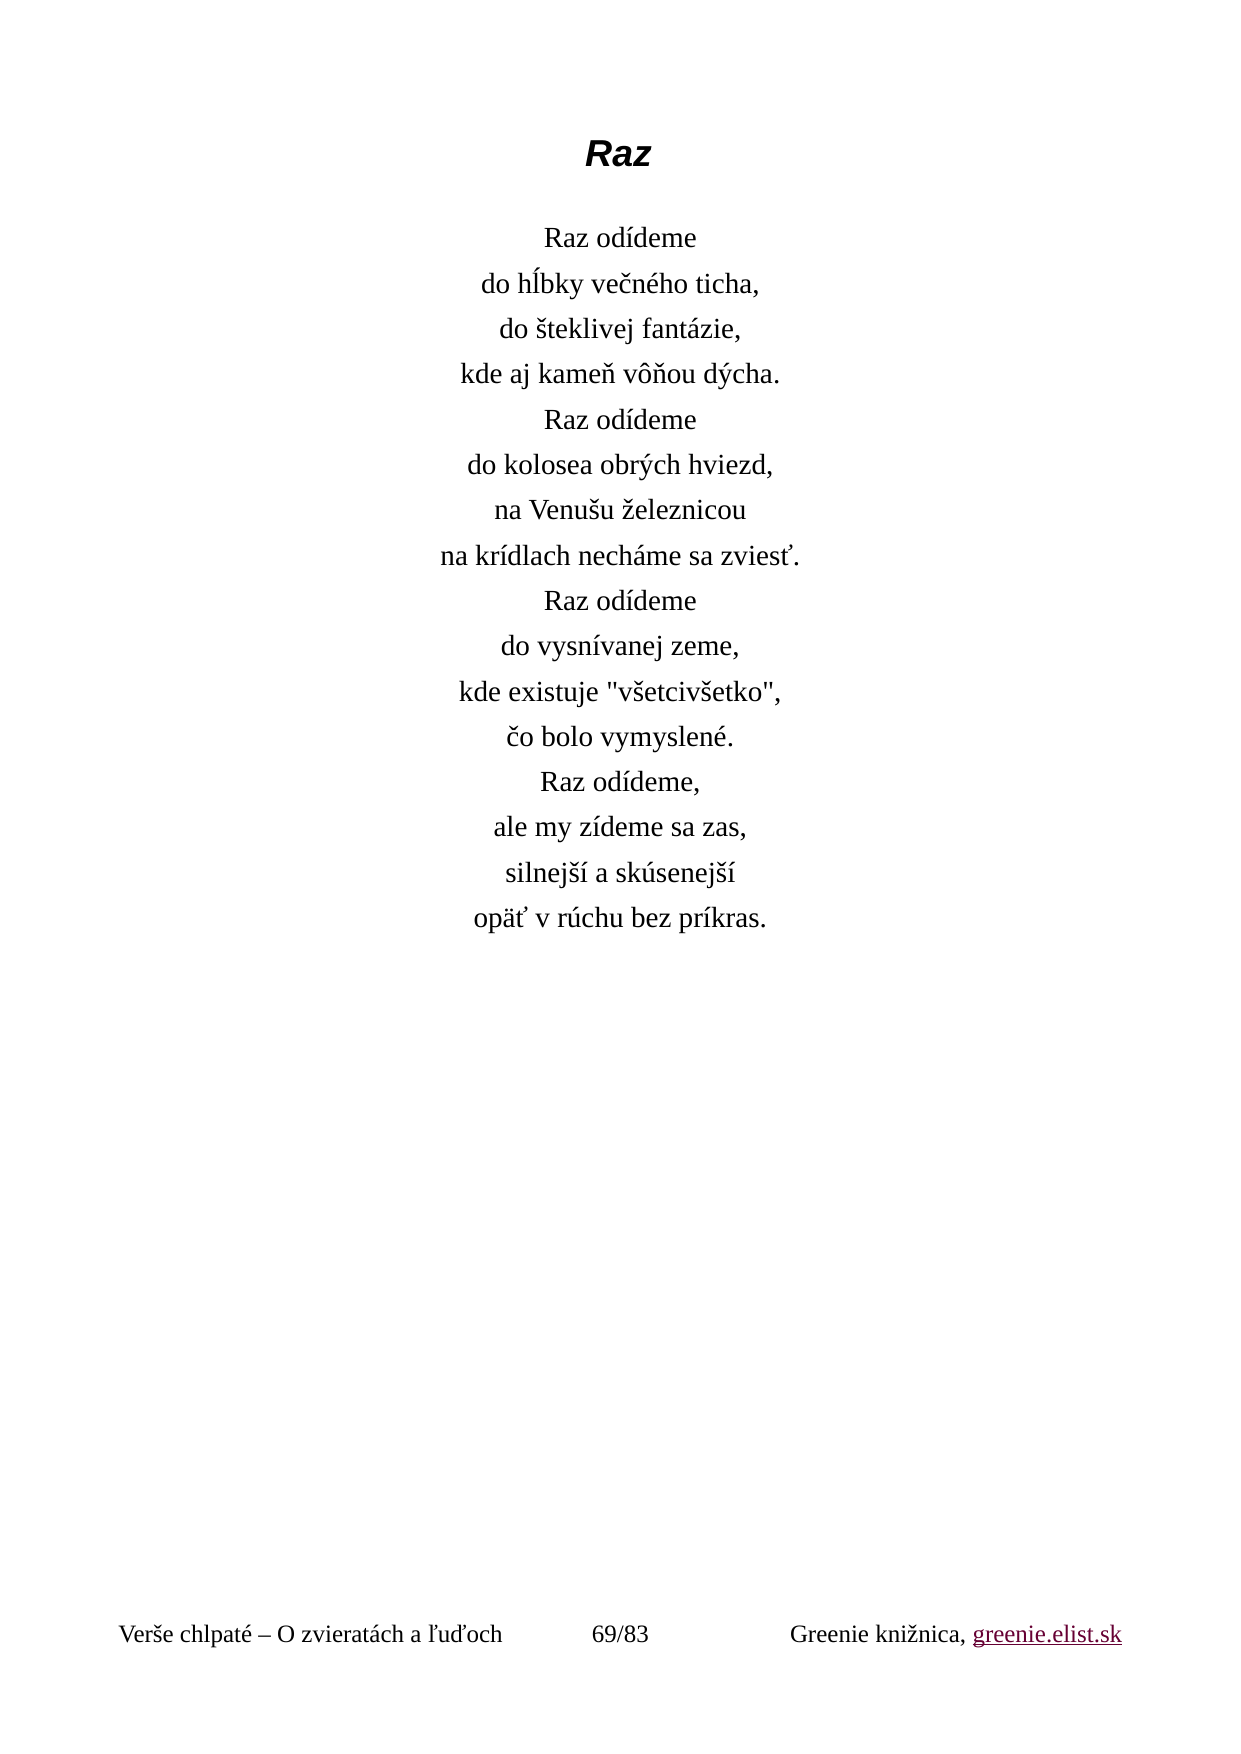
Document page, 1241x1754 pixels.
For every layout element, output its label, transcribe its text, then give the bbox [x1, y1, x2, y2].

text na krídlach necháme sa zviesť. [106, 538, 1134, 571]
text do vysnívanej zeme, [106, 628, 1134, 662]
text Raz odídeme [106, 583, 1134, 617]
text ale my zídeme sa zas, [106, 809, 1134, 843]
text Raz odídeme [106, 221, 1134, 254]
text do kolosea obrých hviezd, [106, 447, 1134, 481]
text opäť v rúchu bez príkras. [106, 900, 1134, 934]
text kde existuje "všetcivšetko", [106, 674, 1134, 707]
text do šteklivej fantázie, [106, 311, 1134, 345]
text čo bolo vymyslené. [106, 719, 1134, 752]
text Raz odídeme, [106, 764, 1134, 798]
text Raz odídeme [106, 402, 1134, 435]
text na Venušu železnicou [106, 492, 1134, 526]
subtitle Raz [106, 131, 1134, 174]
text do hĺbky večného ticha, [106, 266, 1134, 299]
text kde aj kameň vôňou dýcha. [106, 356, 1134, 390]
text silnejší a skúsenejší [106, 855, 1134, 888]
